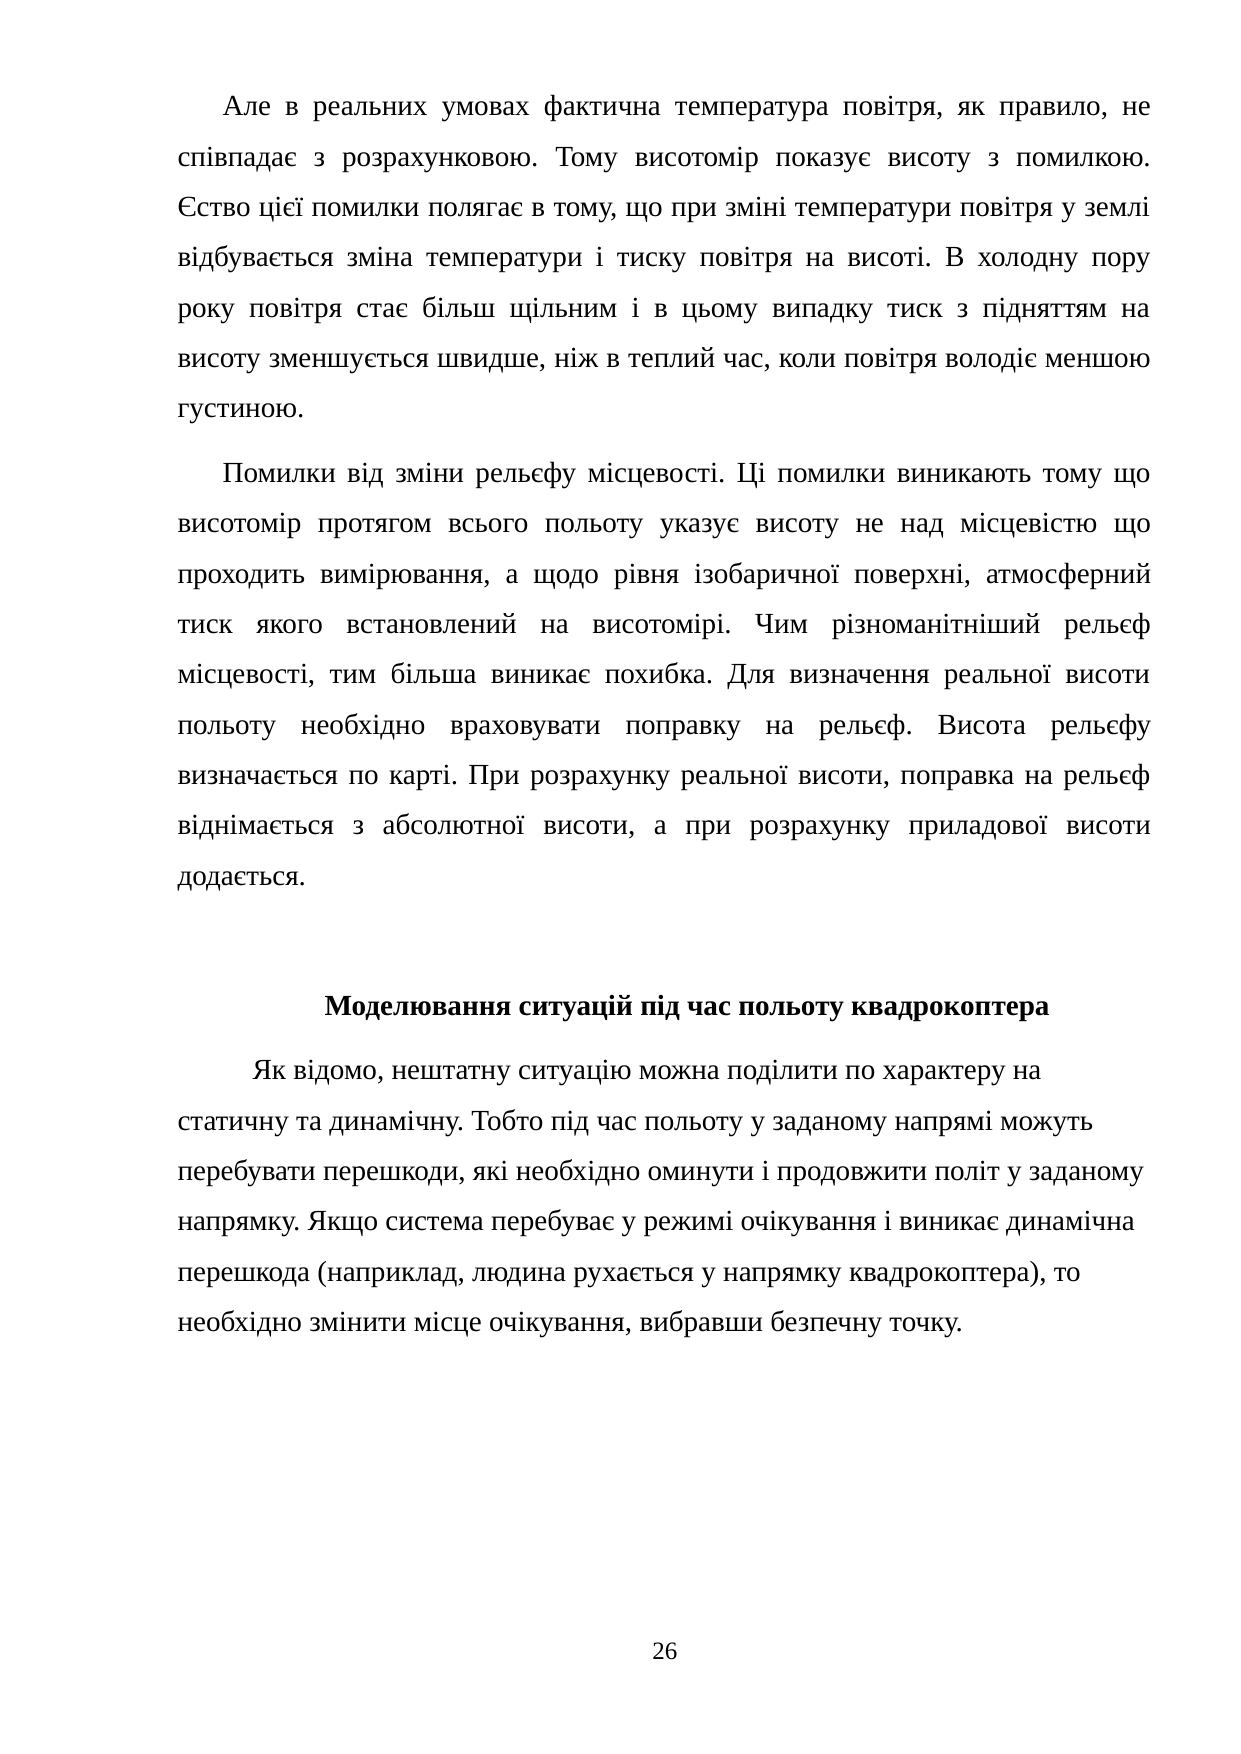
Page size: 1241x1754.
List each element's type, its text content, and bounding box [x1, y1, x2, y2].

text Як відомо, нештатну ситуацію можна поділити по характеру на статичну та динамічну. Тобто під час польоту у заданому напрямі можуть перебувати перешкоди, які необхідно оминути і продовжити політ у заданому напрямку. Якщо система перебуває у режимі очікування і виникає динамічна перешкода (наприклад, людина рухається у напрямку квадрокоптера), то необхідно змінити місце очікування, вибравши безпечну точку. [177, 1052, 1152, 1338]
text Помилки від зміни рельєфу місцевості. Ці помилки виникають тому що висотомір протягом всього польоту указує висоту не над місцевістю що проходить вимірювання, а щодо рівня ізобаричної поверхні, атмосферний тиск якого встановлений на висотомірі. Чим різноманітніший рельєф місцевості, тим більша виникає похибка. Для визначення реальної висоти польоту необхідно враховувати поправку на рельєф. Висота рельєфу визначається по карті. При розрахунку реальної висоти, поправка на рельєф віднімається з абсолютної висоти, а при розрахунку приладової висоти додається. [177, 455, 1152, 891]
text Моделювання ситуацій під час польоту квадрокоптера [177, 988, 1152, 1021]
text Але в реальних умовах фактична температура повітря, як правило, не співпадає з розрахунковою. Тому висотомір показує висоту з помилкою. Єство цієї помилки полягає в тому, що при зміні температури повітря у землі відбувається зміна температури і тиску повітря на висоті. В холодну пору року повітря стає більш щільним і в цьому випадку тиск з підняттям на висоту зменшується швидше, ніж в теплий час, коли повітря володіє меншою густиною. [177, 88, 1152, 424]
